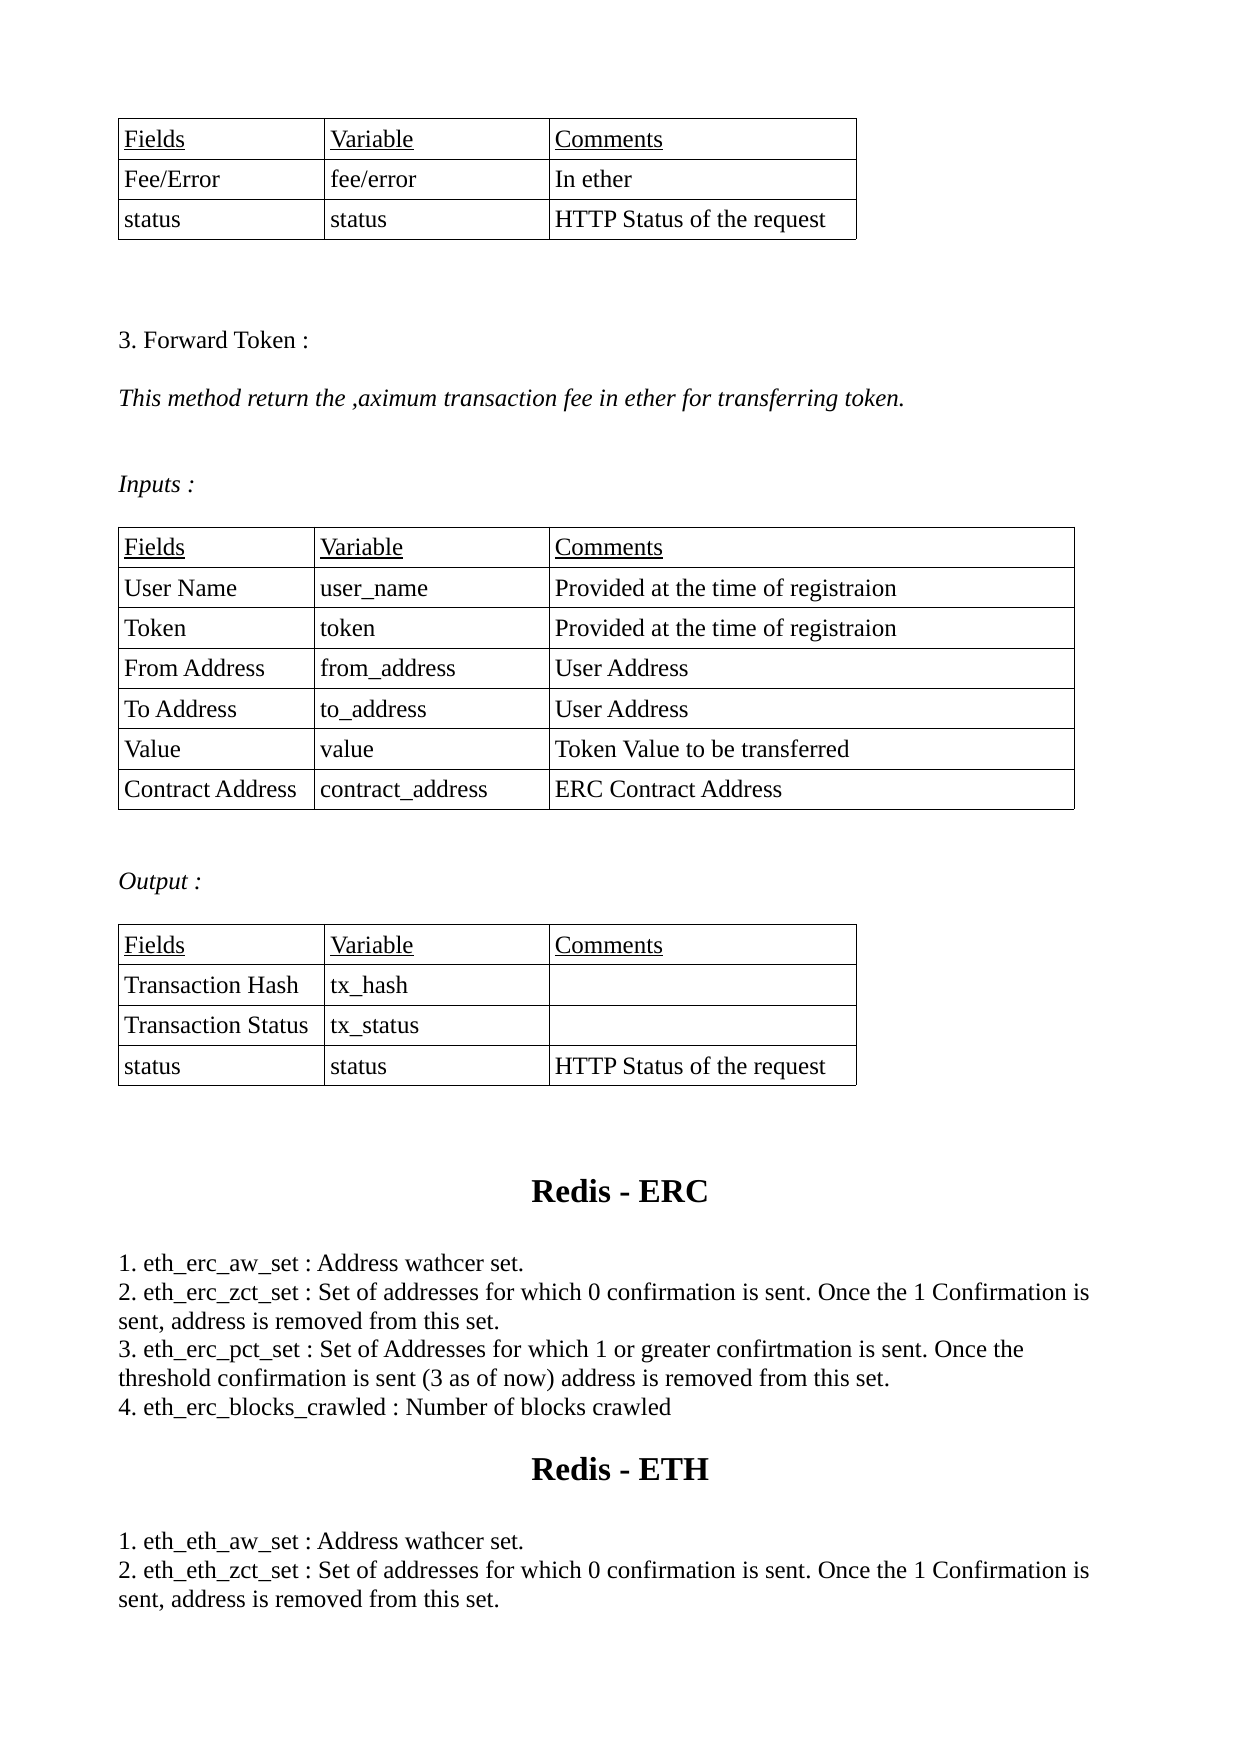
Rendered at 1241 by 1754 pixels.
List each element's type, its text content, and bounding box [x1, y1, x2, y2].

table_cell value [315, 729, 549, 768]
table_cell status [325, 200, 549, 239]
text Redis - ERC [118, 1172, 1122, 1210]
text Redis - ETH [118, 1449, 1122, 1488]
table_cell Provided at the time of registraion [550, 568, 1074, 607]
table_cell contract_address [315, 770, 549, 809]
table_cell User Name [119, 568, 314, 607]
table_cell status [119, 1046, 324, 1085]
table_cell Fee/Error [119, 160, 324, 199]
table_header Fields [119, 925, 324, 964]
table_cell In ether [550, 160, 856, 199]
text 2. eth_erc_zct_set : Set of addresses for which 0 confirmation is sent. Once the 1 Confirmation is sent, address is removed from this set. [118, 1277, 1122, 1334]
text Inputs : [118, 469, 1122, 498]
table_cell to_address [315, 689, 549, 728]
table_cell fee/error [325, 160, 549, 199]
table_header Variable [325, 925, 549, 964]
table_cell ERC Contract Address [550, 770, 1074, 809]
table_header Comments [550, 119, 856, 158]
table_cell User Address [550, 649, 1074, 688]
table_cell User Address [550, 689, 1074, 728]
table_cell tx_hash [325, 965, 549, 1004]
table_cell Transaction Status [119, 1006, 324, 1045]
table_header Variable [325, 119, 549, 158]
table_cell status [119, 200, 324, 239]
table_cell token [315, 608, 549, 648]
text 3. Forward Token : [118, 325, 1122, 354]
text Output : [118, 866, 1122, 895]
text 1. eth_eth_aw_set : Address wathcer set. [118, 1526, 1122, 1555]
table_cell from_address [315, 649, 549, 688]
table_cell Provided at the time of registraion [550, 608, 1074, 648]
table_header Fields [119, 528, 314, 567]
table_cell To Address [119, 689, 314, 728]
table_cell [550, 1006, 856, 1045]
table_cell Contract Address [119, 770, 314, 809]
table_cell From Address [119, 649, 314, 688]
table_header Fields [119, 119, 324, 158]
table_cell [550, 965, 856, 1004]
table_cell Token [119, 608, 314, 648]
table_cell HTTP Status of the request [550, 1046, 856, 1085]
table_cell tx_status [325, 1006, 549, 1045]
table_cell Value [119, 729, 314, 768]
table_cell status [325, 1046, 549, 1085]
table_cell Transaction Hash [119, 965, 324, 1004]
table_cell Token Value to be transferred [550, 729, 1074, 768]
text This method return the ,aximum transaction fee in ether for transferring token. [118, 383, 1122, 412]
text 4. eth_erc_blocks_crawled : Number of blocks crawled [118, 1392, 1122, 1421]
table_header Variable [315, 528, 549, 567]
table_cell HTTP Status of the request [550, 200, 856, 239]
text 2. eth_eth_zct_set : Set of addresses for which 0 confirmation is sent. Once the 1 Confirmation is sent, address is removed from this set. [118, 1555, 1122, 1612]
table_header Comments [550, 925, 856, 964]
text 1. eth_erc_aw_set : Address wathcer set. [118, 1248, 1122, 1277]
table_cell user_name [315, 568, 549, 607]
table_header Comments [550, 528, 1074, 567]
text 3. eth_erc_pct_set : Set of Addresses for which 1 or greater confirtmation is sent. Once the threshold confirmation is sent (3 as of now) address is removed from this set. [118, 1334, 1122, 1392]
